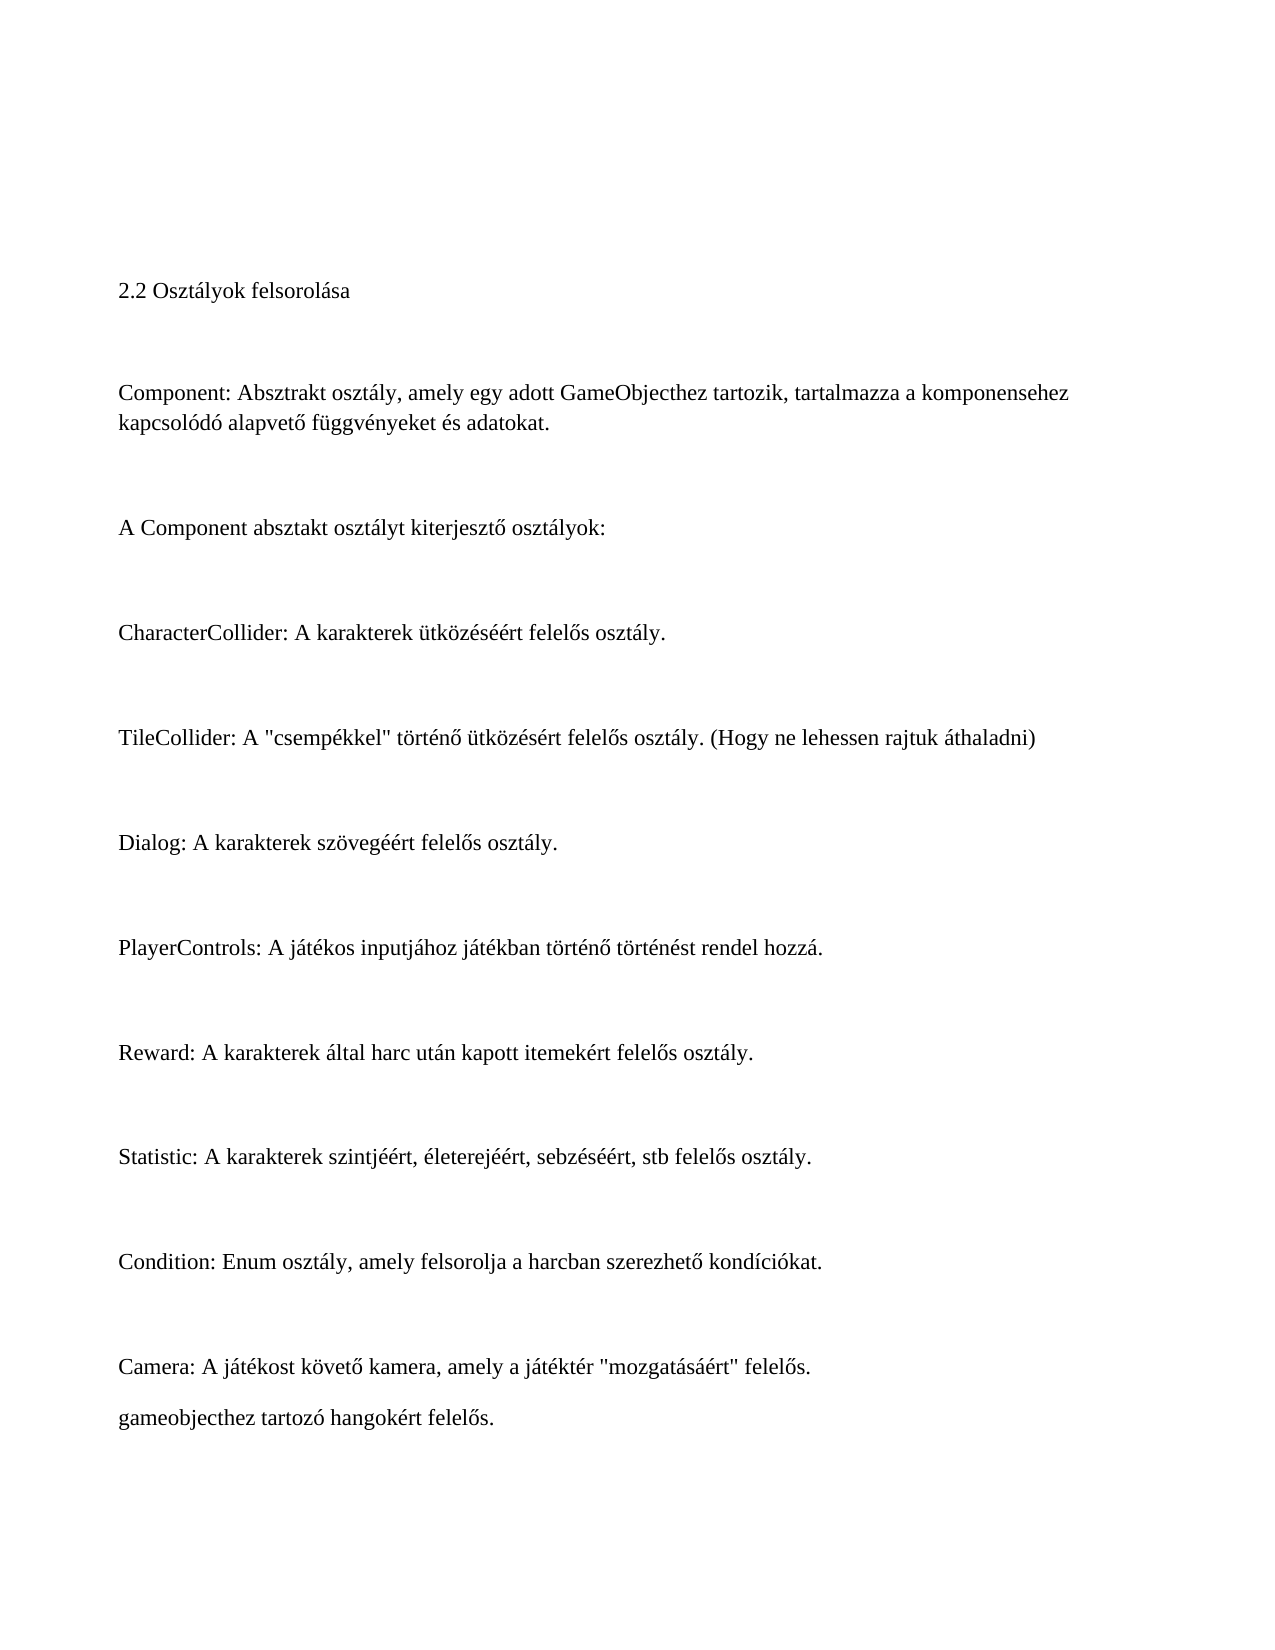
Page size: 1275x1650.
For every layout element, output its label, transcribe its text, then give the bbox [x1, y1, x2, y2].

text Component: Absztrakt osztály, amely egy adott GameObjecthez tartozik, tartalmazza a komponensehez kapcsolódó alapvető függvényeket és adatokat. [118, 379, 1157, 436]
text PlayerControls: A játékos inputjához játékban történő történést rendel hozzá. [118, 934, 1157, 960]
text 2.2 Osztályok felsorolása [118, 277, 1157, 303]
text gameobjecthez tartozó hangokért felelős. [118, 1404, 1157, 1431]
text Condition: Enum osztály, amely felsorolja a harcban szerezhető kondíciókat. [118, 1248, 1157, 1275]
text Statistic: A karakterek szintjéért, életerejéért, sebzéséért, stb felelős osztály. [118, 1143, 1157, 1170]
text Reward: A karakterek által harc után kapott itemekért felelős osztály. [118, 1038, 1157, 1065]
text TileCollider: A "csempékkel" történő ütközésért felelős osztály. (Hogy ne lehessen rajtuk áthaladni) [118, 724, 1157, 750]
text Camera: A játékost követő kamera, amely a játéktér "mozgatásáért" felelős. [118, 1353, 1157, 1379]
text CharacterCollider: A karakterek ütközéséért felelős osztály. [118, 619, 1157, 645]
text A Component absztakt osztályt kiterjesztő osztályok: [118, 514, 1157, 540]
text Dialog: A karakterek szövegéért felelős osztály. [118, 829, 1157, 855]
